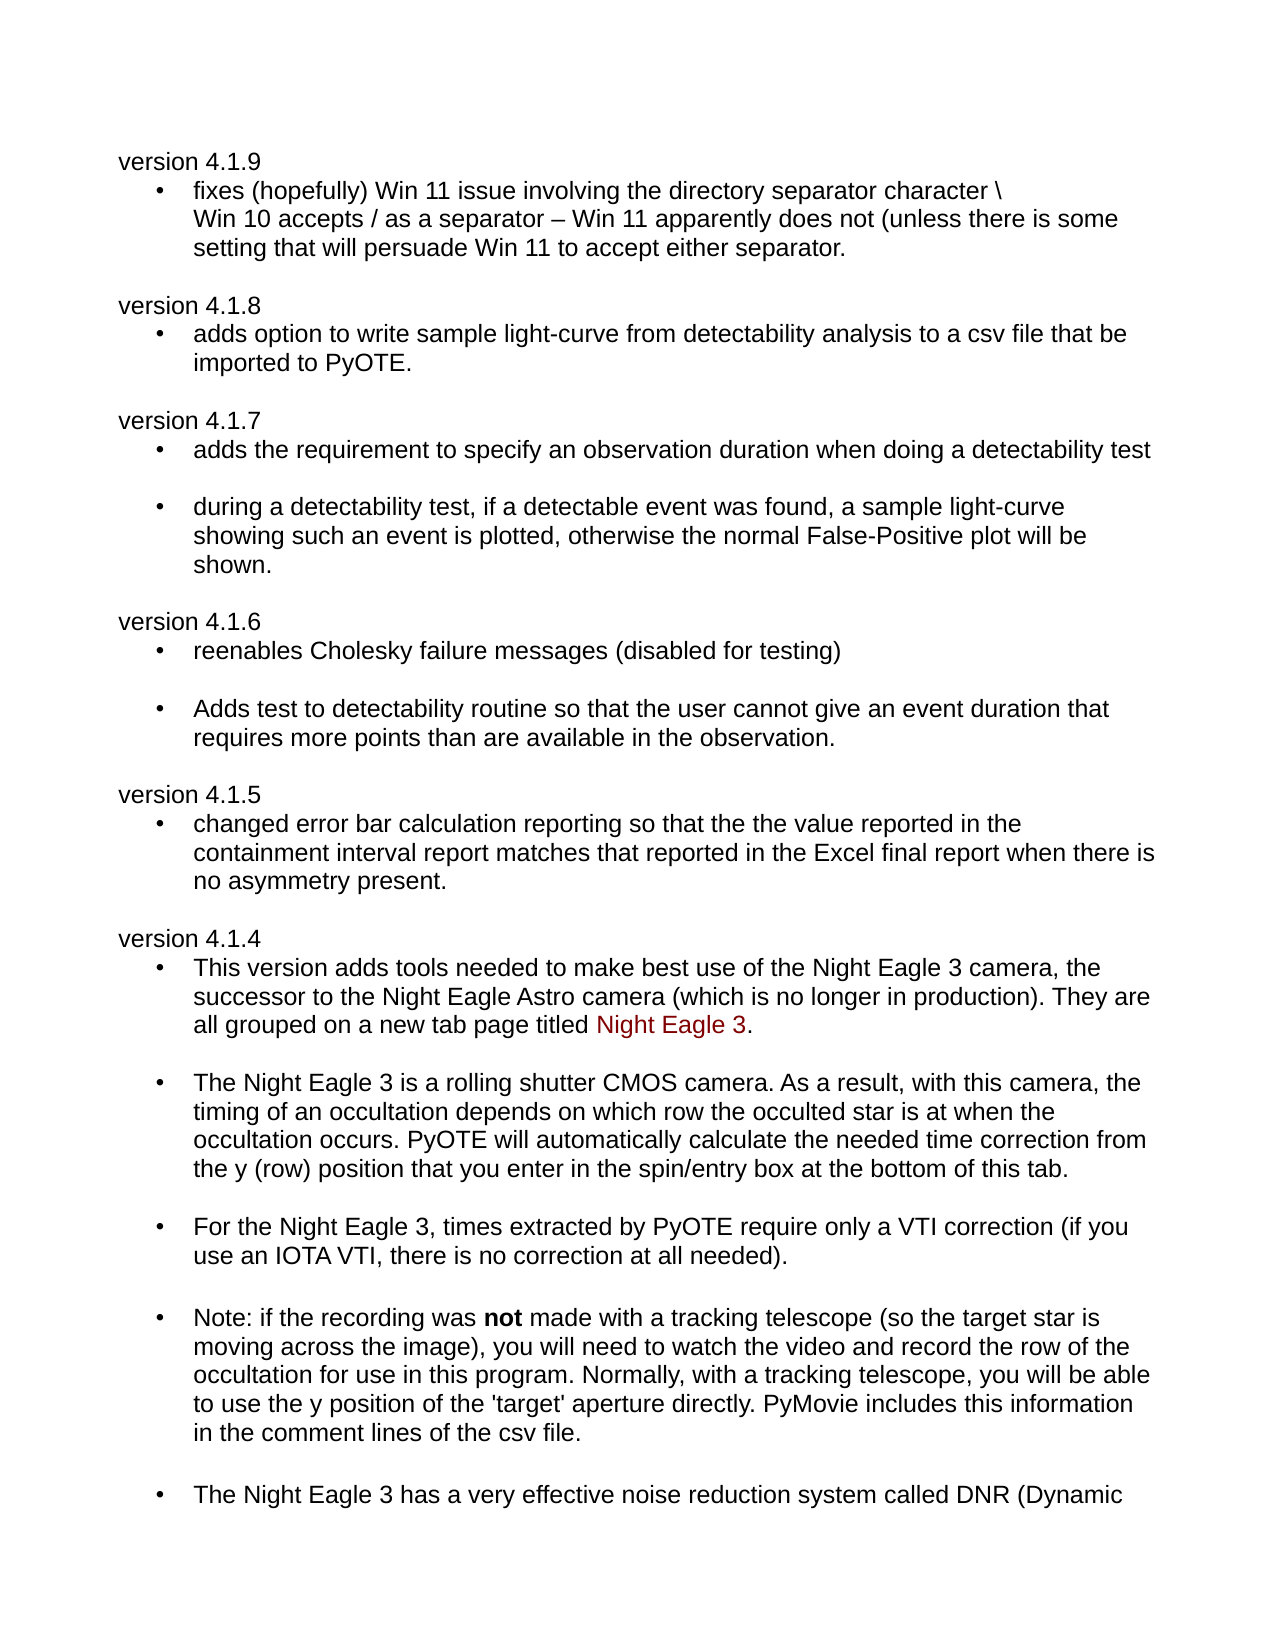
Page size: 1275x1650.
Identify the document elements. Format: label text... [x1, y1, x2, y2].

text version 4.1.7 [118, 406, 1157, 434]
list This version adds tools needed to make best use of the Night Eagle 3 camera, the successor to the Night Eagle Astro camera (which is no longer in production). They are all grouped on a new tab page titled Night Eagle 3. [156, 953, 1157, 1068]
list during a detectability test, if a detectable event was found, a sample light-curve showing such an event is plotted, otherwise the normal False-Positive plot will be shown. [156, 492, 1157, 607]
list Adds test to detectability routine so that the user cannot give an event duration that requires more points than are available in the observation. [156, 694, 1157, 780]
list adds option to write sample light-curve from detectability analysis to a csv file that be imported to PyOTE. [156, 319, 1157, 406]
list reenables Cholesky failure messages (disabled for testing) [156, 636, 1157, 694]
list For the Night Eagle 3, times extracted by PyOTE require only a VTI correction (if you use an IOTA VTI, there is no correction at all needed). [156, 1212, 1157, 1269]
text version 4.1.8 [118, 291, 1157, 319]
list Note: if the recording was not made with a tracking telescope (so the target star is moving across the image), you will need to watch the video and record the row of the occultation for use in this program. Normally, with a tracking telescope, you will be able to use the y position of the 'target' aperture directly. PyMovie includes this information in the comment lines of the csv file. [156, 1303, 1157, 1447]
list fixes (hopefully) Win 11 issue involving the directory separator character \ Win 10 accepts / as a separator – Win 11 apparently does not (unless there is some setting that will persuade Win 11 to accept either separator. [156, 176, 1157, 291]
list [156, 118, 1157, 147]
list The Night Eagle 3 has a very effective noise reduction system called DNR (Dynamic [156, 1480, 1157, 1509]
text version 4.1.4 [118, 924, 1157, 953]
list adds the requirement to specify an observation duration when doing a detectability test [156, 434, 1157, 492]
text version 4.1.6 [118, 607, 1157, 636]
text version 4.1.5 [118, 780, 1157, 809]
list changed error bar calculation reporting so that the the value reported in the containment interval report matches that reported in the Excel final report when there is no asymmetry present. [156, 809, 1157, 895]
list The Night Eagle 3 is a rolling shutter CMOS camera. As a result, with this camera, the timing of an occultation depends on which row the occulted star is at when the occultation occurs. PyOTE will automatically calculate the needed time correction from the y (row) position that you enter in the spin/entry box at the bottom of this tab. [156, 1068, 1157, 1183]
text version 4.1.9 [118, 147, 1157, 176]
